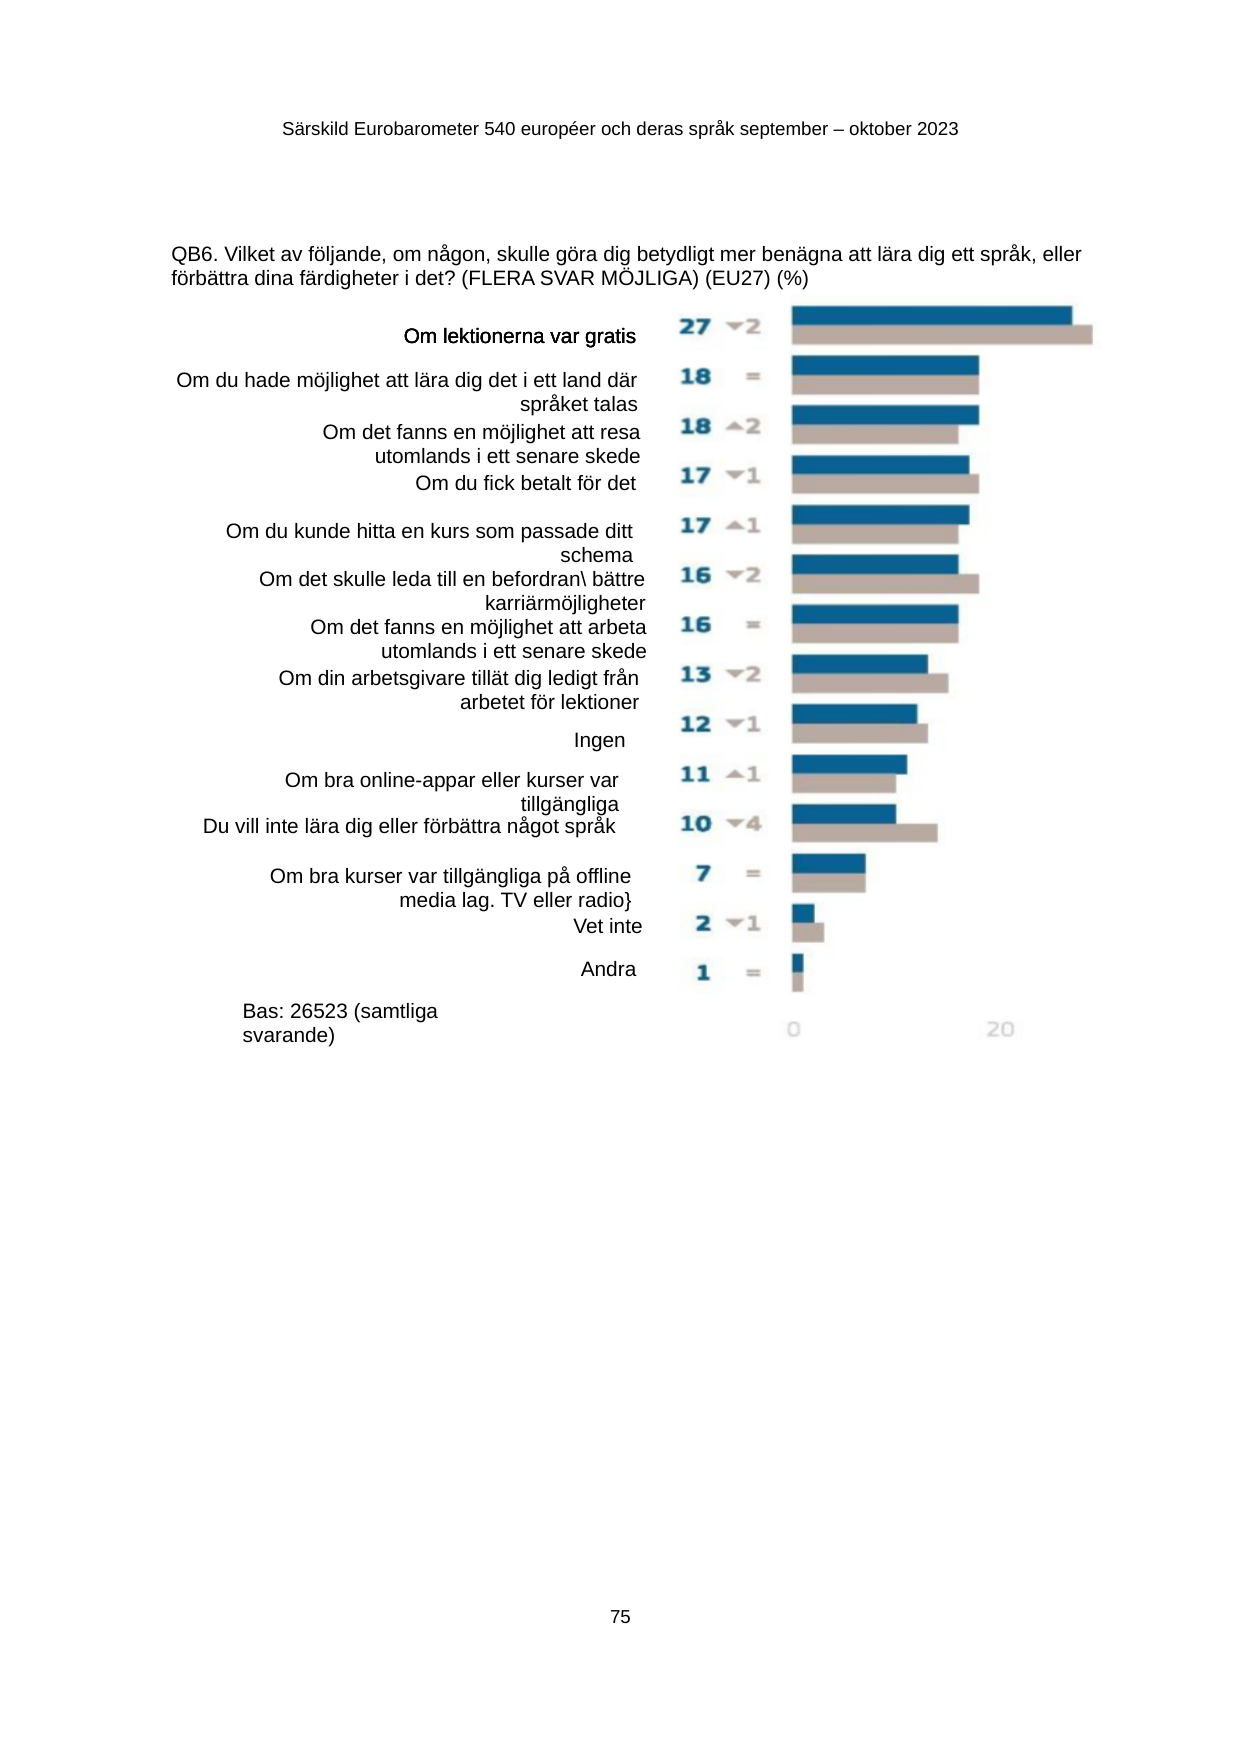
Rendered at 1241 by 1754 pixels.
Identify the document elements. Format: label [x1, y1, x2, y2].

picture [660, 294, 1118, 1044]
